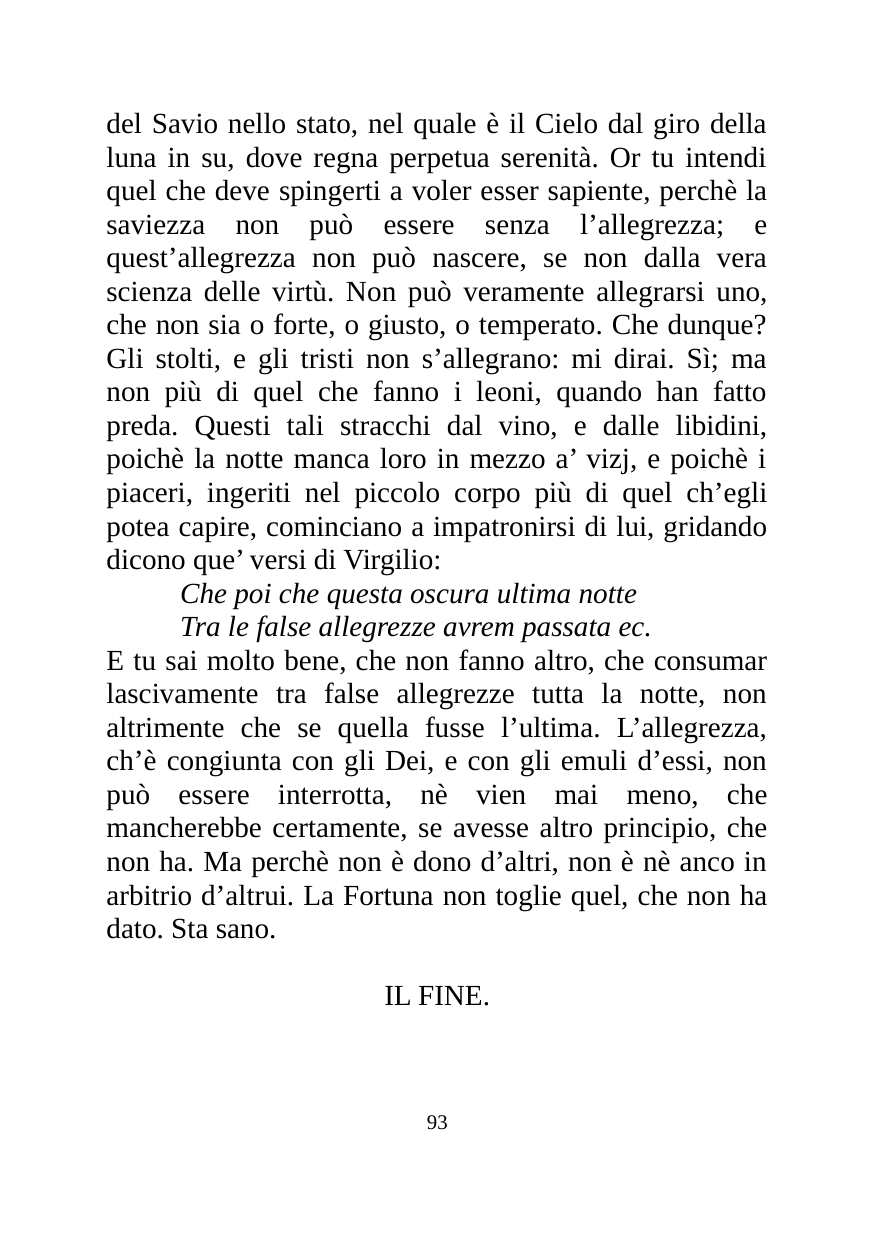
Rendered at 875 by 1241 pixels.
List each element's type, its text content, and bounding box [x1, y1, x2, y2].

text del Savio nello stato, nel quale è il Cielo dal giro della luna in su, dove regna perpetua serenità. Or tu intendi quel che deve spingerti a voler esser sapiente, perchè la saviezza non può essere senza l’allegrezza; e quest’allegrezza non può nascere, se non dalla vera scienza delle virtù. Non può veramente allegrarsi uno, che non sia o forte, o giusto, o temperato. Che dunque? Gli stolti, e gli tristi non s’allegrano: mi dirai. Sì; ma non più di quel che fanno i leoni, quando han fatto preda. Questi tali stracchi dal vino, e dalle libidini, poichè la notte manca loro in mezzo a’ vizj, e poichè i piaceri, ingeriti nel piccolo corpo più di quel ch’egli potea capire, cominciano a impatronirsi di lui, gridando dicono que’ versi di Virgilio: [106, 106, 768, 576]
text E tu sai molto bene, che non fanno altro, che consumar lascivamente tra false allegrezze tutta la notte, non altrimente che se quella fusse l’ultima. L’allegrezza, ch’è congiunta con gli Dei, e con gli emuli d’essi, non può essere interrotta, nè vien mai meno, che mancherebbe certamente, se avesse altro principio, che non ha. Ma perchè non è dono d’altri, non è nè anco in arbitrio d’altrui. La Fortuna non toglie quel, che non ha dato. Sta sano. [106, 643, 768, 945]
text IL FINE. [106, 978, 768, 1012]
text Che poi che questa oscura ultima notte Tra le false allegrezze avrem passata ec. [180, 576, 768, 643]
